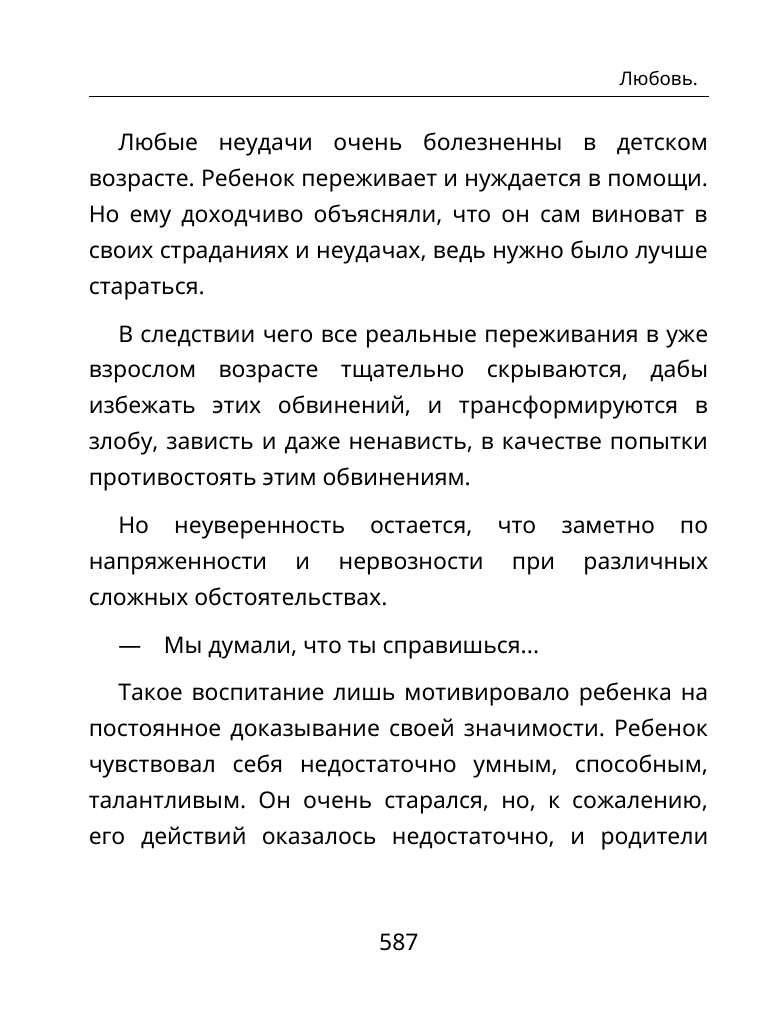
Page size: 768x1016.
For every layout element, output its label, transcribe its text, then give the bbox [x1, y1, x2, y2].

text Такое воспитание лишь мотивировало ребенка на постоянное доказывание своей значимости. Ребенок чувствовал себя недостаточно умным, способным, талантливым. Он очень старался, но, к сожалению, его действий оказалось недостаточно, и родители [88, 676, 709, 851]
list Мы думали, что ты справишься... [88, 628, 709, 660]
text Но неуверенность остается, что заметно по напряженности и нервозности при различных сложных обстоятельствах. [88, 509, 709, 612]
text В следствии чего все реальные переживания в уже взрослом возрасте тщательно скрываются, дабы избежать этих обвинений, и трансформируются в злобу, зависть и даже ненависть, в качестве попытки противостоять этим обвинениям. [88, 317, 709, 492]
text Любые неудачи очень болезненны в детском возрасте. Ребенок переживает и нуждается в помощи. Но ему доходчиво объясняли, что он сам виноват в своих страданиях и неудачах, ведь нужно было лучше стараться. [88, 126, 709, 301]
